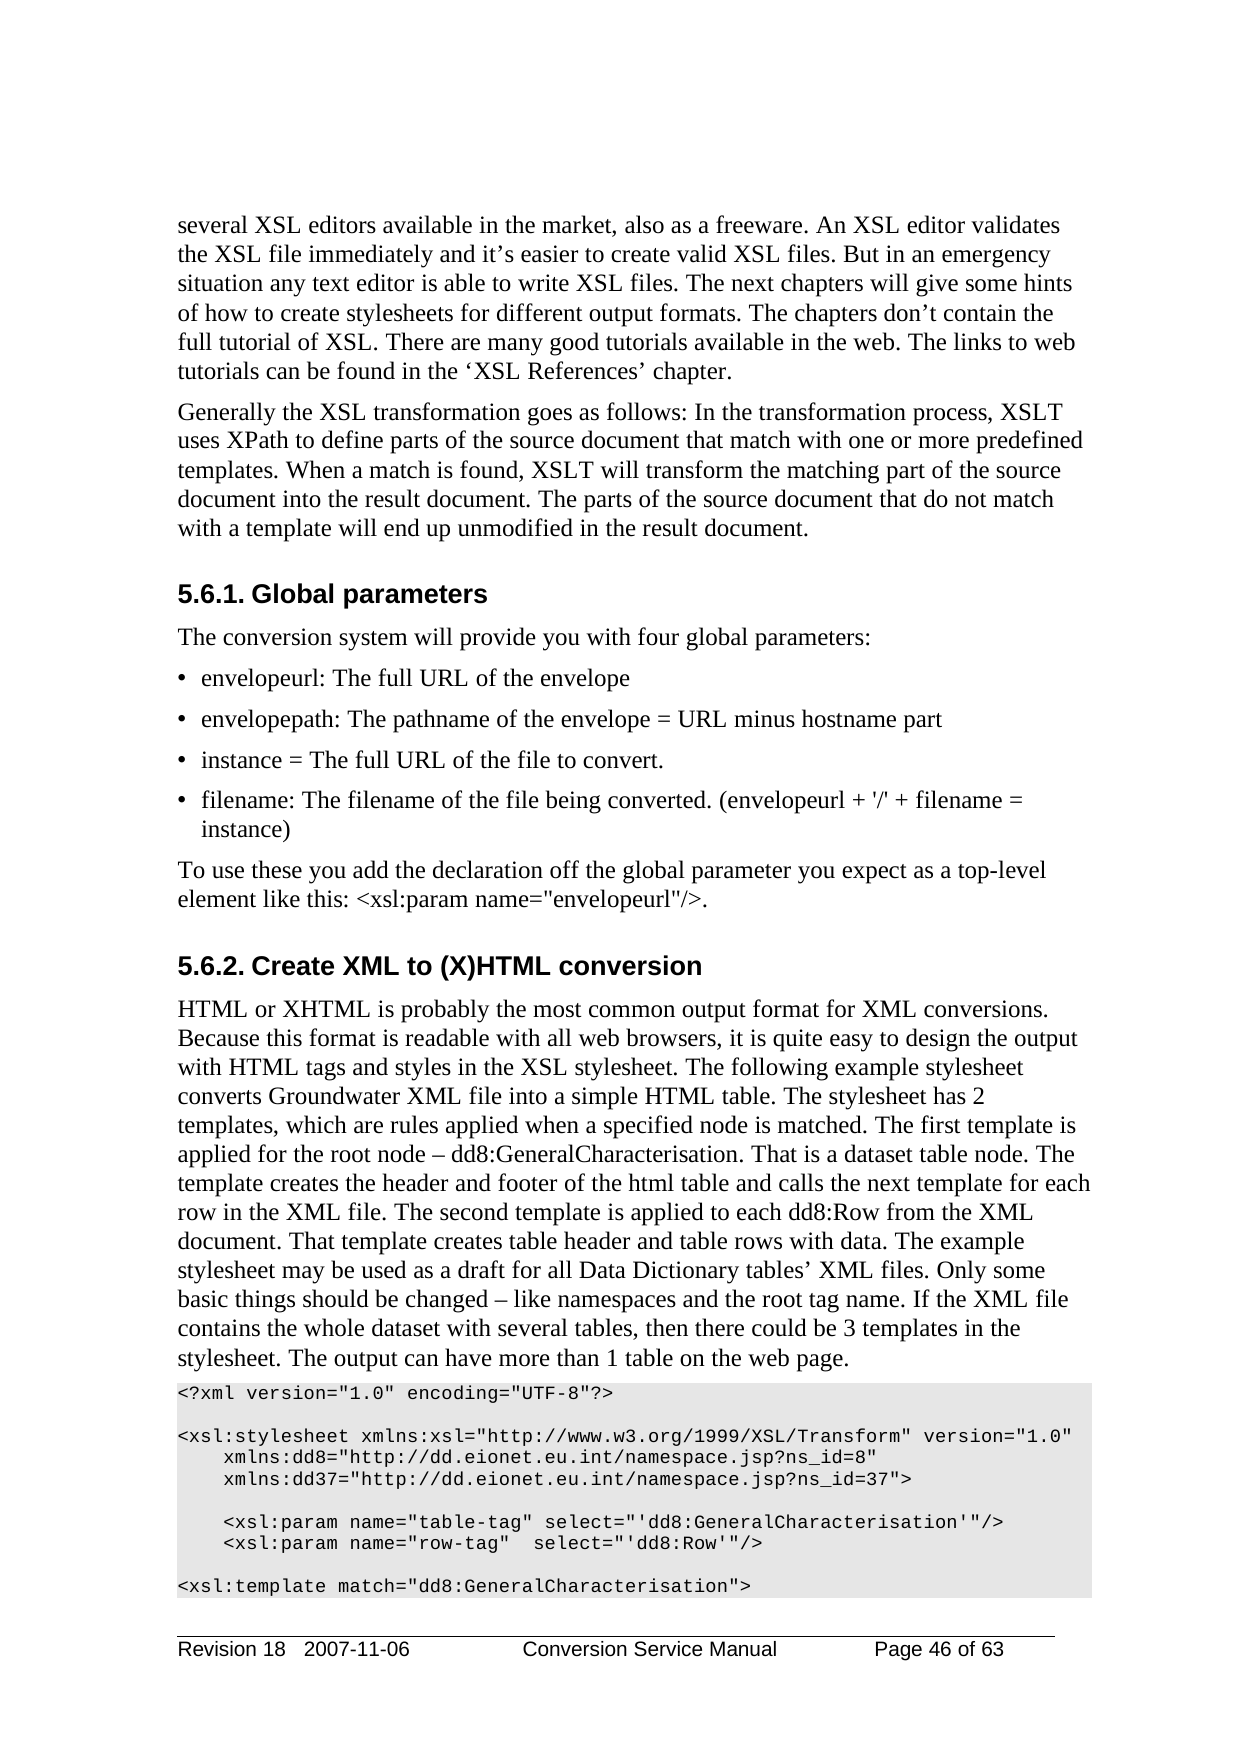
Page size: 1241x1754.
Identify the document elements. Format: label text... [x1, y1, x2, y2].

text several XSL editors available in the market, also as a freeware. An XSL editor validates the XSL file immediately and it’s easier to create valid XSL files. But in an emergency situation any text editor is able to write XSL files. The next chapters will give some hints of how to create stylesheets for different output formats. The chapters don’t contain the full tutorial of XSL. There are many good tutorials available in the web. The links to web tutorials can be found in the ‘XSL References’ chapter. [177, 210, 1092, 384]
text Generally the XSL transformation goes as follows: In the transformation process, XSLT uses XPath to define parts of the source document that match with one or more predefined templates. When a match is found, XSLT will transform the matching part of the source document into the result document. The parts of the source document that do not match with a template will end up unmodified in the result document. [177, 396, 1092, 542]
list envelopeurl: The full URL of the envelope [177, 663, 1092, 692]
list <xsl:param name="row-tag" select="'dd8:Row'"/> [177, 1533, 1092, 1555]
subtitle Create XML to (X)HTML conversion [177, 950, 1092, 981]
list <?xml version="1.0" encoding="UTF-8"?> [177, 1383, 1092, 1405]
list envelopepath: The pathname of the envelope = URL minus hostname part [177, 704, 1092, 733]
list <xsl:param name="table-tag" select="'dd8:GeneralCharacterisation'"/> [177, 1512, 1092, 1533]
subtitle Global parameters [177, 578, 1092, 609]
list xmlns:dd8="http://dd.eionet.eu.int/namespace.jsp?ns_id=8" [177, 1448, 1092, 1469]
list <xsl:template match="dd8:GeneralCharacterisation"> [177, 1576, 1092, 1598]
text HTML or XHTML is probably the most common output format for XML conversions. Because this format is readable with all web browsers, it is quite easy to design the output with HTML tags and styles in the XSL stylesheet. The following example stylesheet converts Groundwater XML file into a simple HTML table. The stylesheet has 2 templates, which are rules applied when a specified node is matched. The first template is applied for the root node – dd8:GeneralCharacterisation. That is a dataset table node. The template creates the header and footer of the html table and calls the next template for each row in the XML file. The second template is applied to each dd8:Row from the XML document. That template creates table header and table rows with data. The example stylesheet may be used as a draft for all Data Dictionary tables’ XML files. Only some basic things should be changed – like namespaces and the root tag name. If the XML file contains the whole dataset with several tables, then there could be 3 templates in the stylesheet. The output can have more than 1 table on the web page. [177, 994, 1092, 1371]
list instance = The full URL of the file to convert. [177, 744, 1092, 773]
text To use these you add the declaration off the global parameter you expect as a top-level element like this: <xsl:param name="envelopeurl"/>. [177, 855, 1092, 913]
list filename: The filename of the file being converted. (envelopeurl + '/' + filename = instance) [177, 785, 1092, 843]
text The conversion system will provide you with four global parameters: [177, 622, 1092, 651]
list <xsl:stylesheet xmlns:xsl="http://www.w3.org/1999/XSL/Transform" version="1.0" [177, 1426, 1092, 1448]
list xmlns:dd37="http://dd.eionet.eu.int/namespace.jsp?ns_id=37"> [177, 1469, 1092, 1491]
